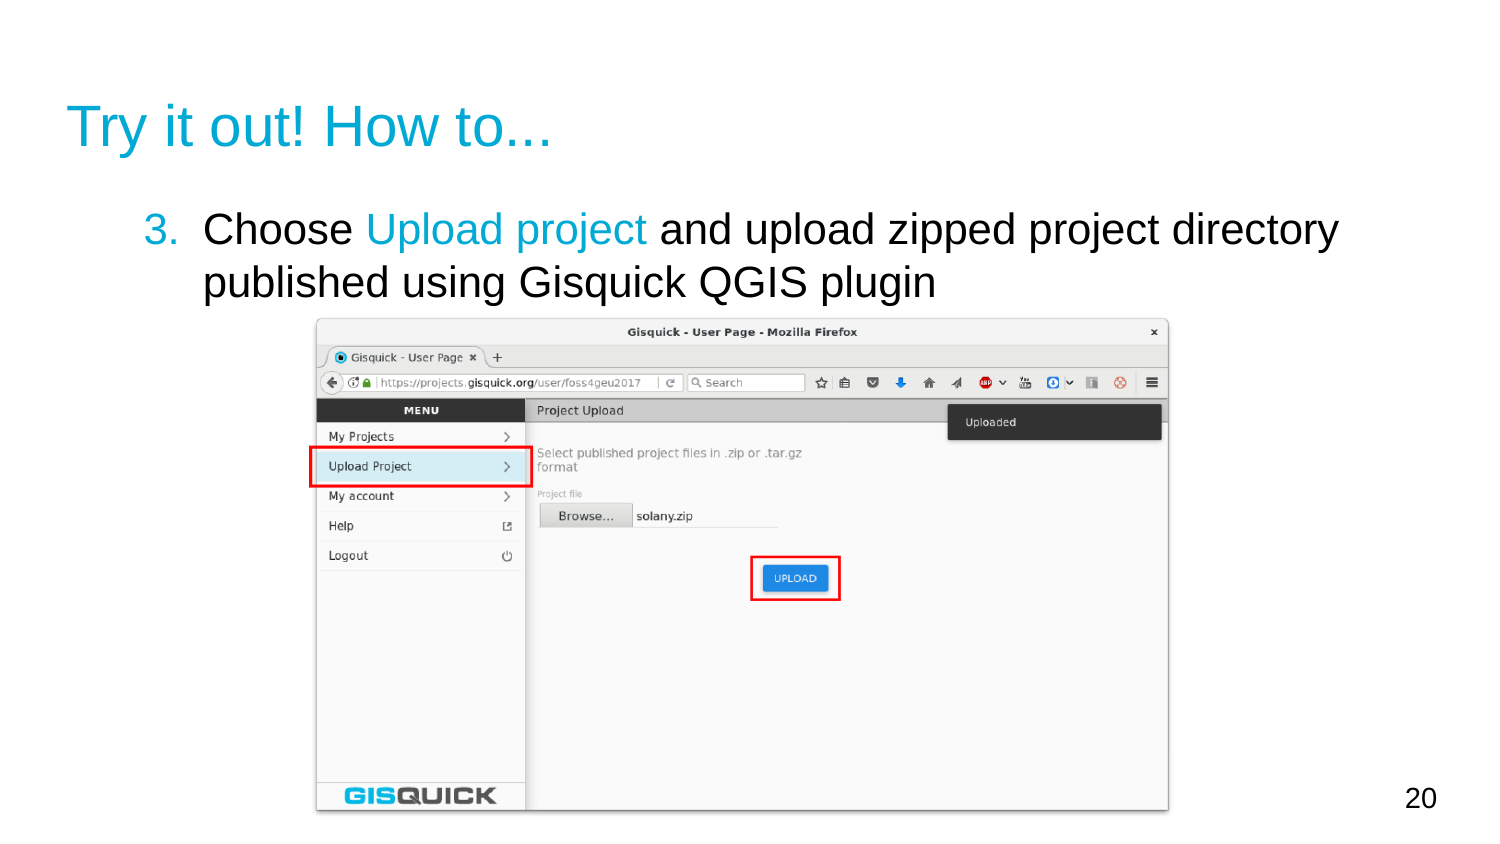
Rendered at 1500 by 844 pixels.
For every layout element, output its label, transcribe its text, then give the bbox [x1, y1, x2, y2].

slide_number [1389, 764, 1480, 830]
list Choose Upload project and upload zipped project directory published using Gisquick QGIS plugin [112, 185, 1388, 312]
title Try it out! How to... [51, 72, 1449, 167]
picture [309, 311, 1177, 819]
